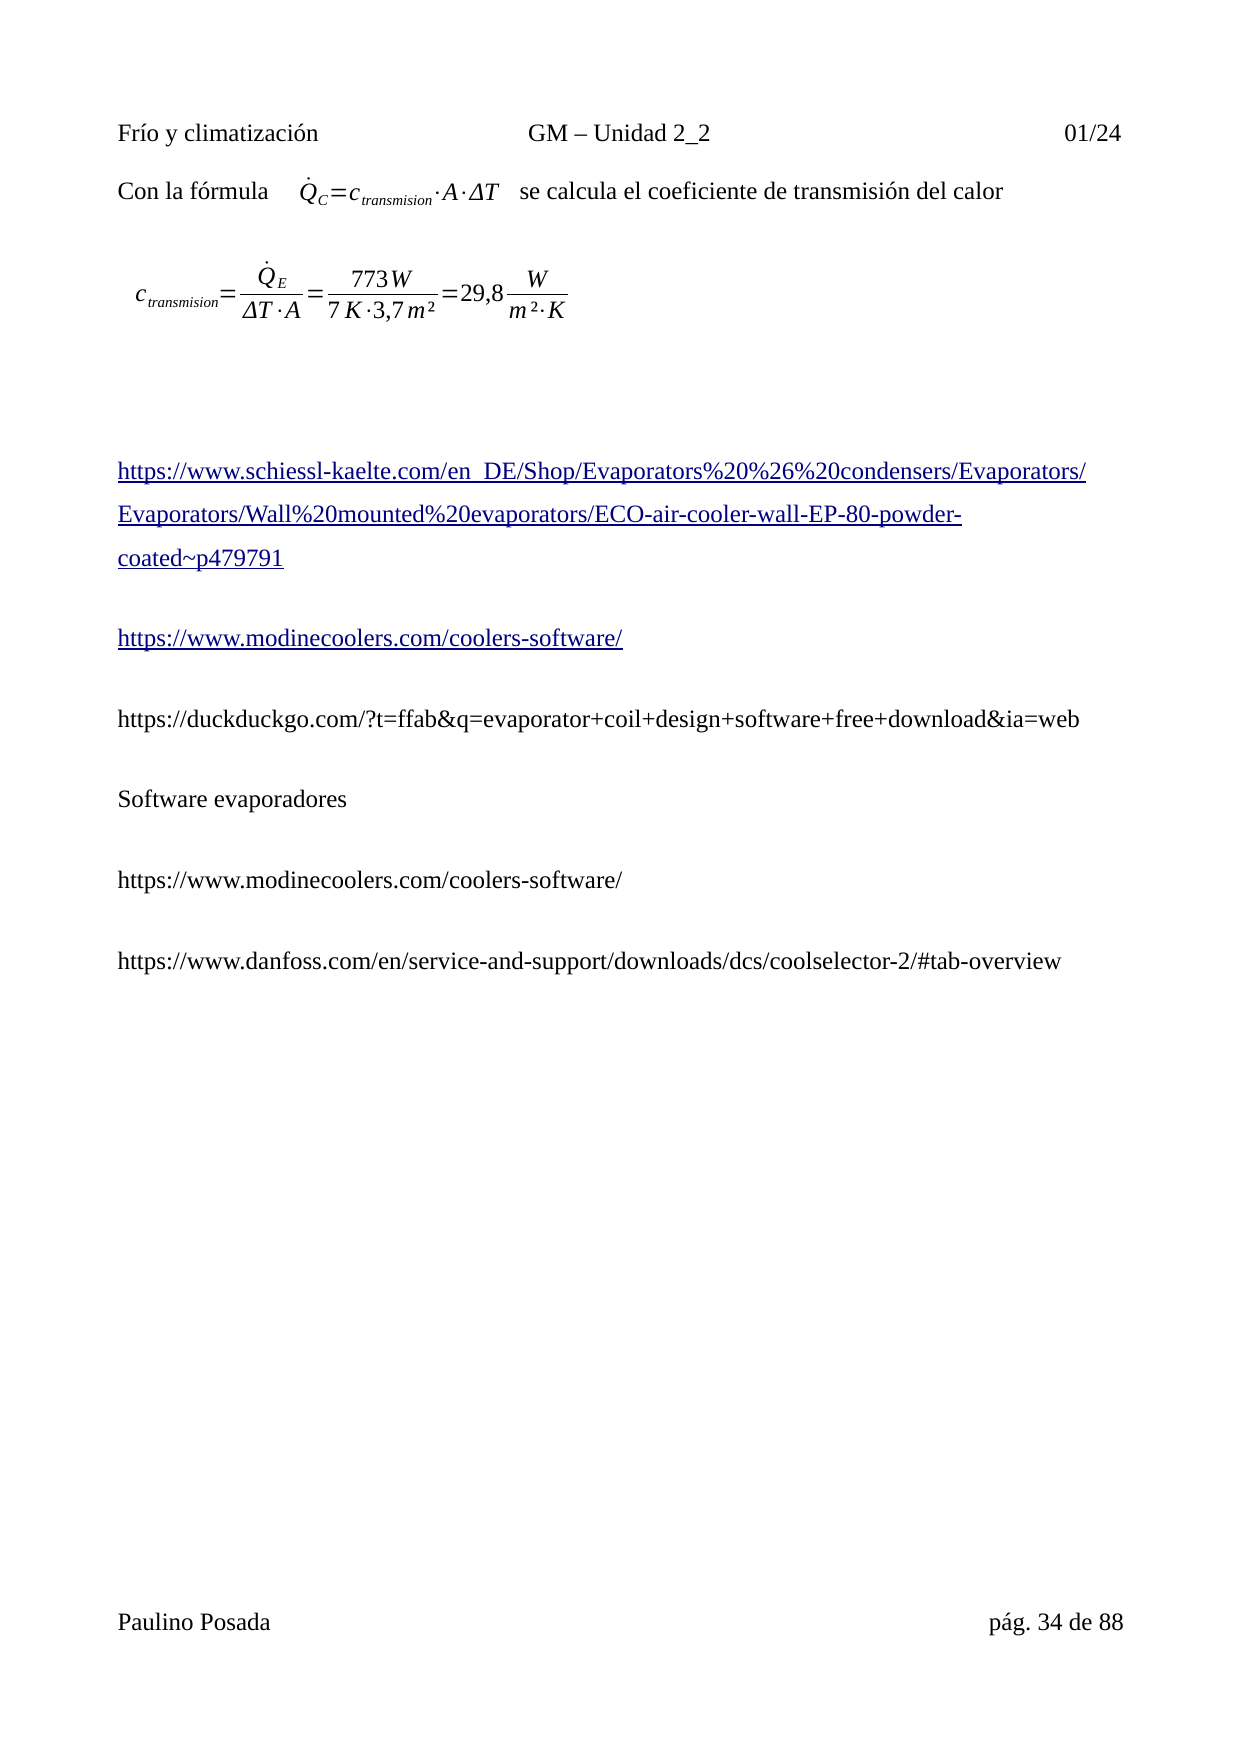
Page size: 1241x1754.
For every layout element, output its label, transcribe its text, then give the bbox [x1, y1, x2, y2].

text Software evaporadores [117, 784, 1123, 813]
text https://www.modinecoolers.com/coolers-software/ [117, 865, 1123, 894]
text Con la fórmula se calcula el coeficiente de transmisión del calor [117, 176, 1123, 209]
text https://www.danfoss.com/en/service-and-support/downloads/dcs/coolselector-2/#tab-overview [117, 946, 1123, 974]
text https://duckduckgo.com/?t=ffab&q=evaporator+coil+design+software+free+download&ia=web [117, 704, 1123, 733]
text https://www.schiessl-kaelte.com/en_DE/Shop/Evaporators%20%26%20condensers/Evaporators/Evaporators/Wall%20mounted%20evaporators/ECO-air-cooler-wall-EP-80-powder-coated~p479791 [117, 456, 1123, 571]
text https://www.modinecoolers.com/coolers-software/ [117, 623, 1123, 652]
